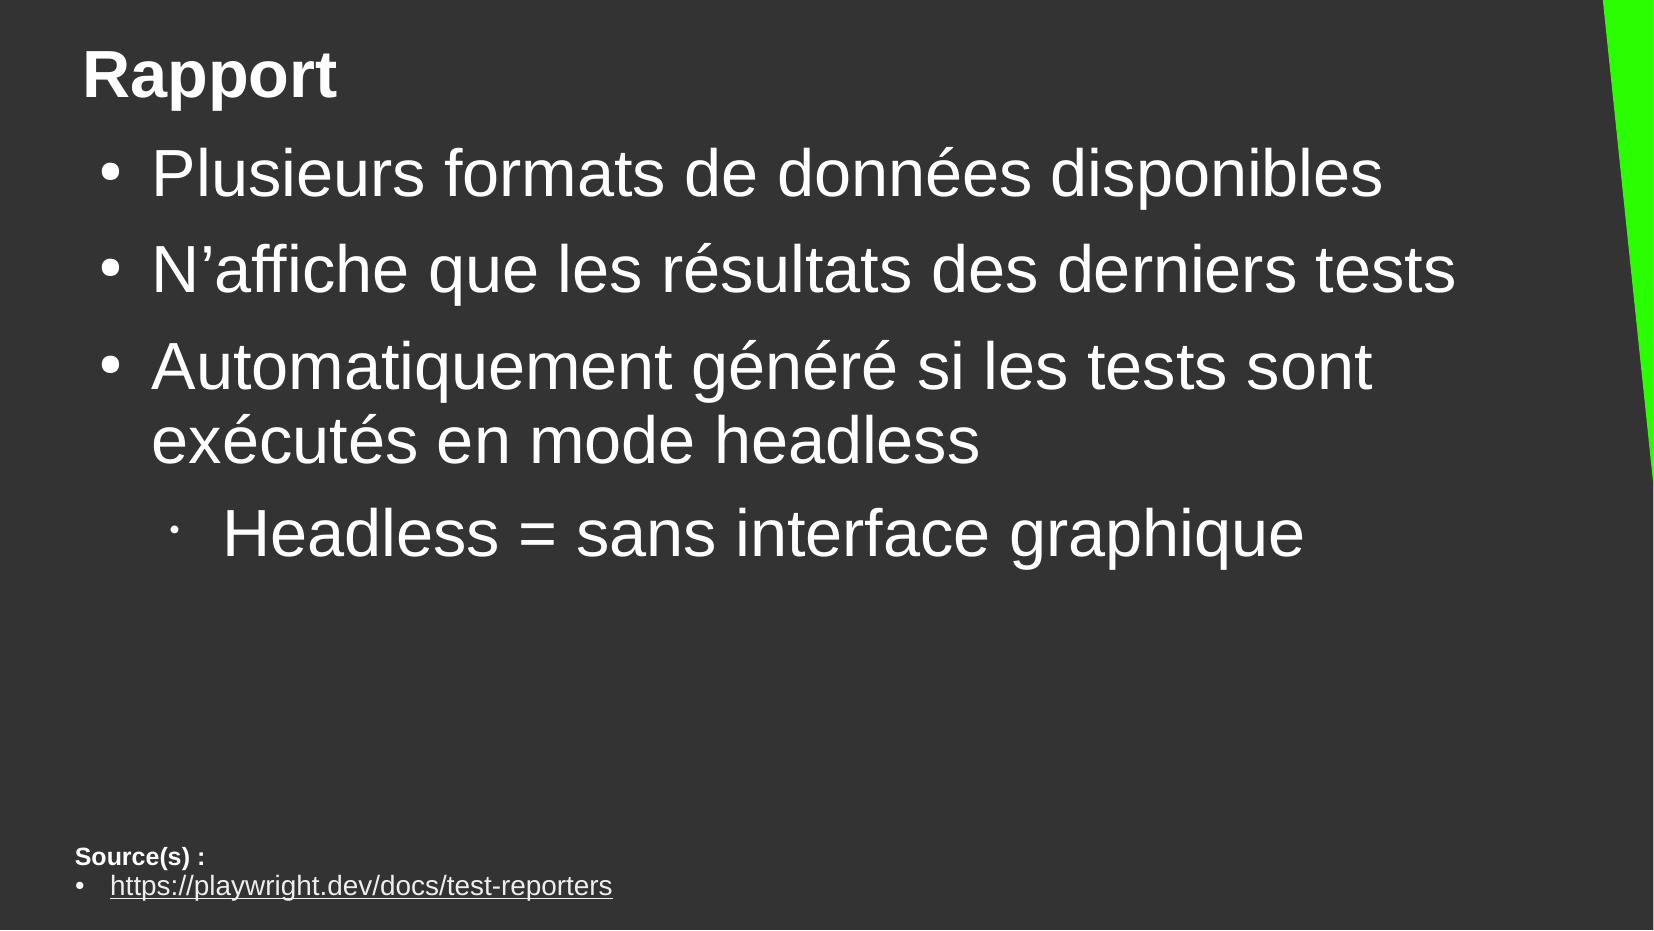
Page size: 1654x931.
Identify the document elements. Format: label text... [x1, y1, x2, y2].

list Plusieurs formats de données disponibles N’affiche que les résultats des derniers tests Automatiquement généré si les tests sont exécutés en mode headless Headless = sans interface graphique [80, 135, 1625, 768]
title Rapport [82, 37, 1004, 119]
text_box Source(s) : https://playwright.dev/docs/test-reporters [60, 803, 1546, 910]
text_box [1602, 0, 1654, 492]
